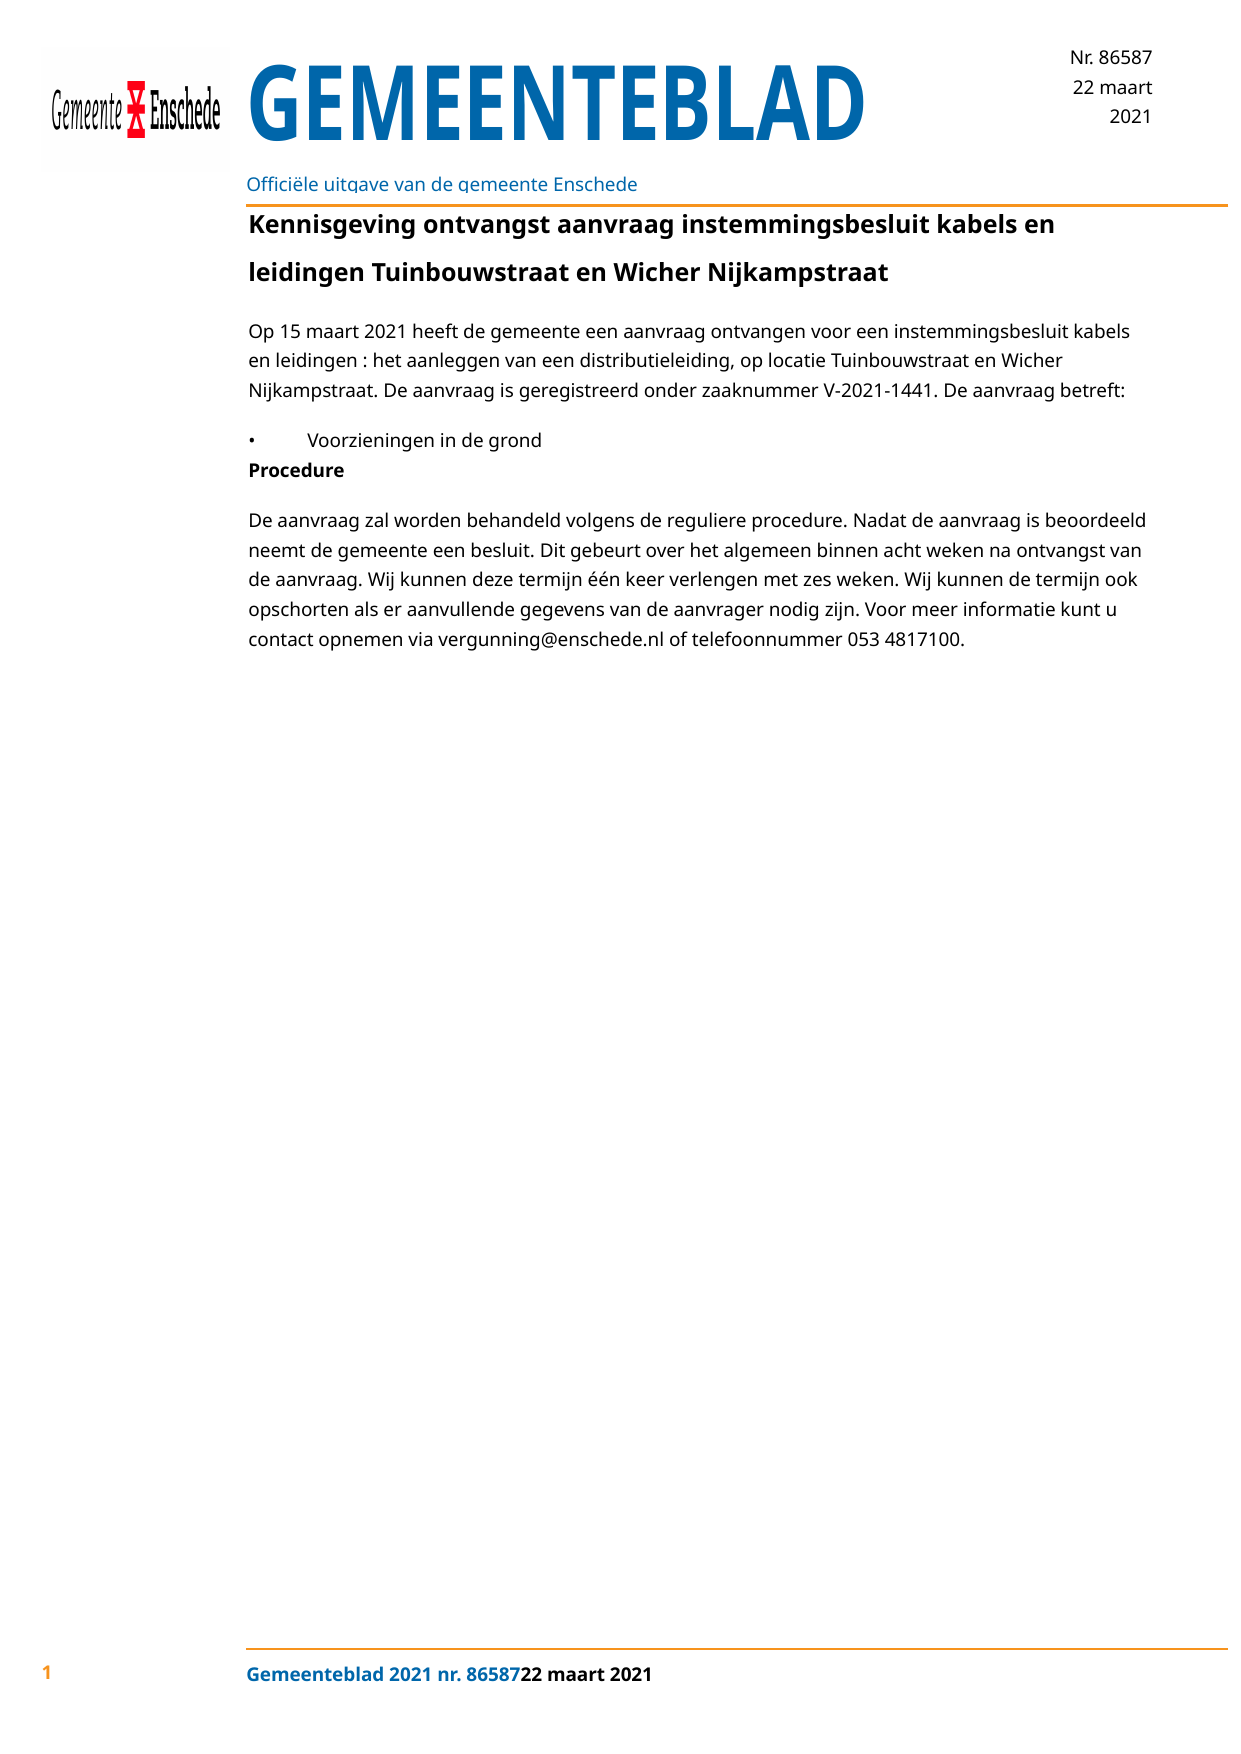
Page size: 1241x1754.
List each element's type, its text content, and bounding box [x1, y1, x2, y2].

text De aanvraag zal worden behandeld volgens de reguliere procedure. Nadat de aanvraag is beoordeeld neemt de gemeente een besluit. Dit gebeurt over het algemeen binnen acht weken na ontvangst van de aanvraag. Wij kunnen deze termijn één keer verlengen met zes weken. Wij kunnen de termijn ook opschorten als er aanvullende gegevens van de aanvrager nodig zijn. Voor meer informatie kunt u contact opnemen via vergunning@enschede.nl of telefoonnummer 053 4817100. [248, 507, 1152, 652]
text Op 15 maart 2021 heeft de gemeente een aanvraag ontvangen voor een instemmingsbesluit kabels en leidingen : het aanleggen van een distributieleiding, op locatie Tuinbouwstraat en Wicher Nijkampstraat. De aanvraag is geregistreerd onder zaaknummer V-2021-1441. De aanvraag betreft: [248, 318, 1152, 403]
text Procedure [248, 457, 1152, 483]
list Voorzieningen in de grond [248, 427, 1152, 453]
text Kennisgeving ontvangst aanvraag instemmingsbesluit kabels en leidingen Tuinbouwstraat en Wicher Nijkampstraat [248, 207, 1152, 288]
picture [41, 47, 231, 172]
